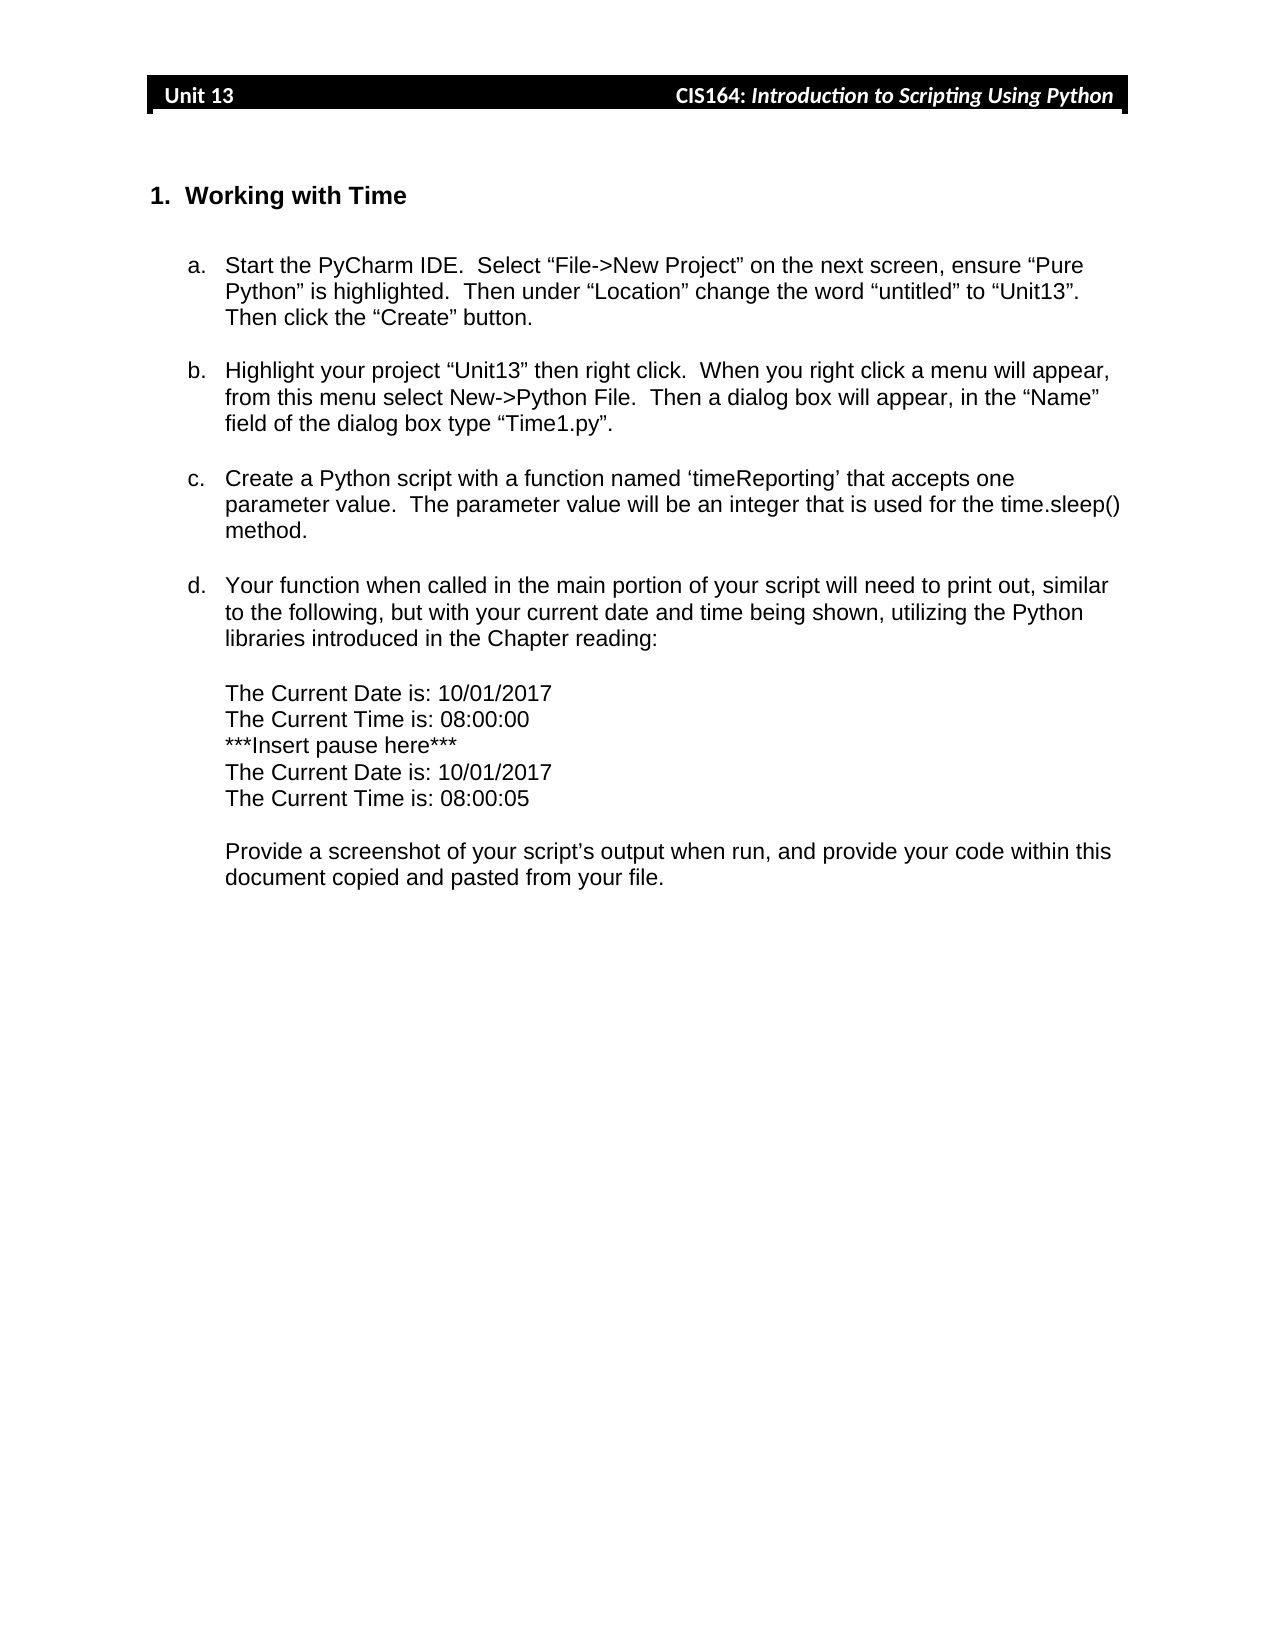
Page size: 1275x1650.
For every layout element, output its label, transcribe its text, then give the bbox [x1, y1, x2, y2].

list Highlight your project “Unit13” then right click. When you right click a menu will appear, from this menu select New->Python File. Then a dialog box will appear, in the “Name” field of the dialog box type “Time1.py”. [187, 357, 1125, 436]
list The Current Date is: 10/01/2017 [225, 679, 1125, 706]
list The Current Date is: 10/01/2017 [225, 759, 1125, 785]
list The Current Time is: 08:00:00 [225, 706, 1125, 732]
subtitle 1. Working with Time [150, 181, 1125, 210]
list Start the PyCharm IDE. Select “File->New Project” on the next screen, ensure “Pure Python” is highlighted. Then under “Location” change the word “untitled” to “Unit13”. Then click the “Create” button. [187, 252, 1125, 331]
list The Current Time is: 08:00:05 [225, 785, 1125, 811]
list Provide a screenshot of your script’s output when run, and provide your code within this document copied and pasted from your file. [225, 838, 1125, 890]
list ***Insert pause here*** [225, 732, 1125, 759]
list Your function when called in the main portion of your script will need to print out, similar to the following, but with your current date and time being shown, utilizing the Python libraries introduced in the Chapter reading: [187, 572, 1125, 651]
list Create a Python script with a function named ‘timeReporting’ that accepts one parameter value. The parameter value will be an integer that is used for the time.sleep() method. [187, 464, 1125, 544]
